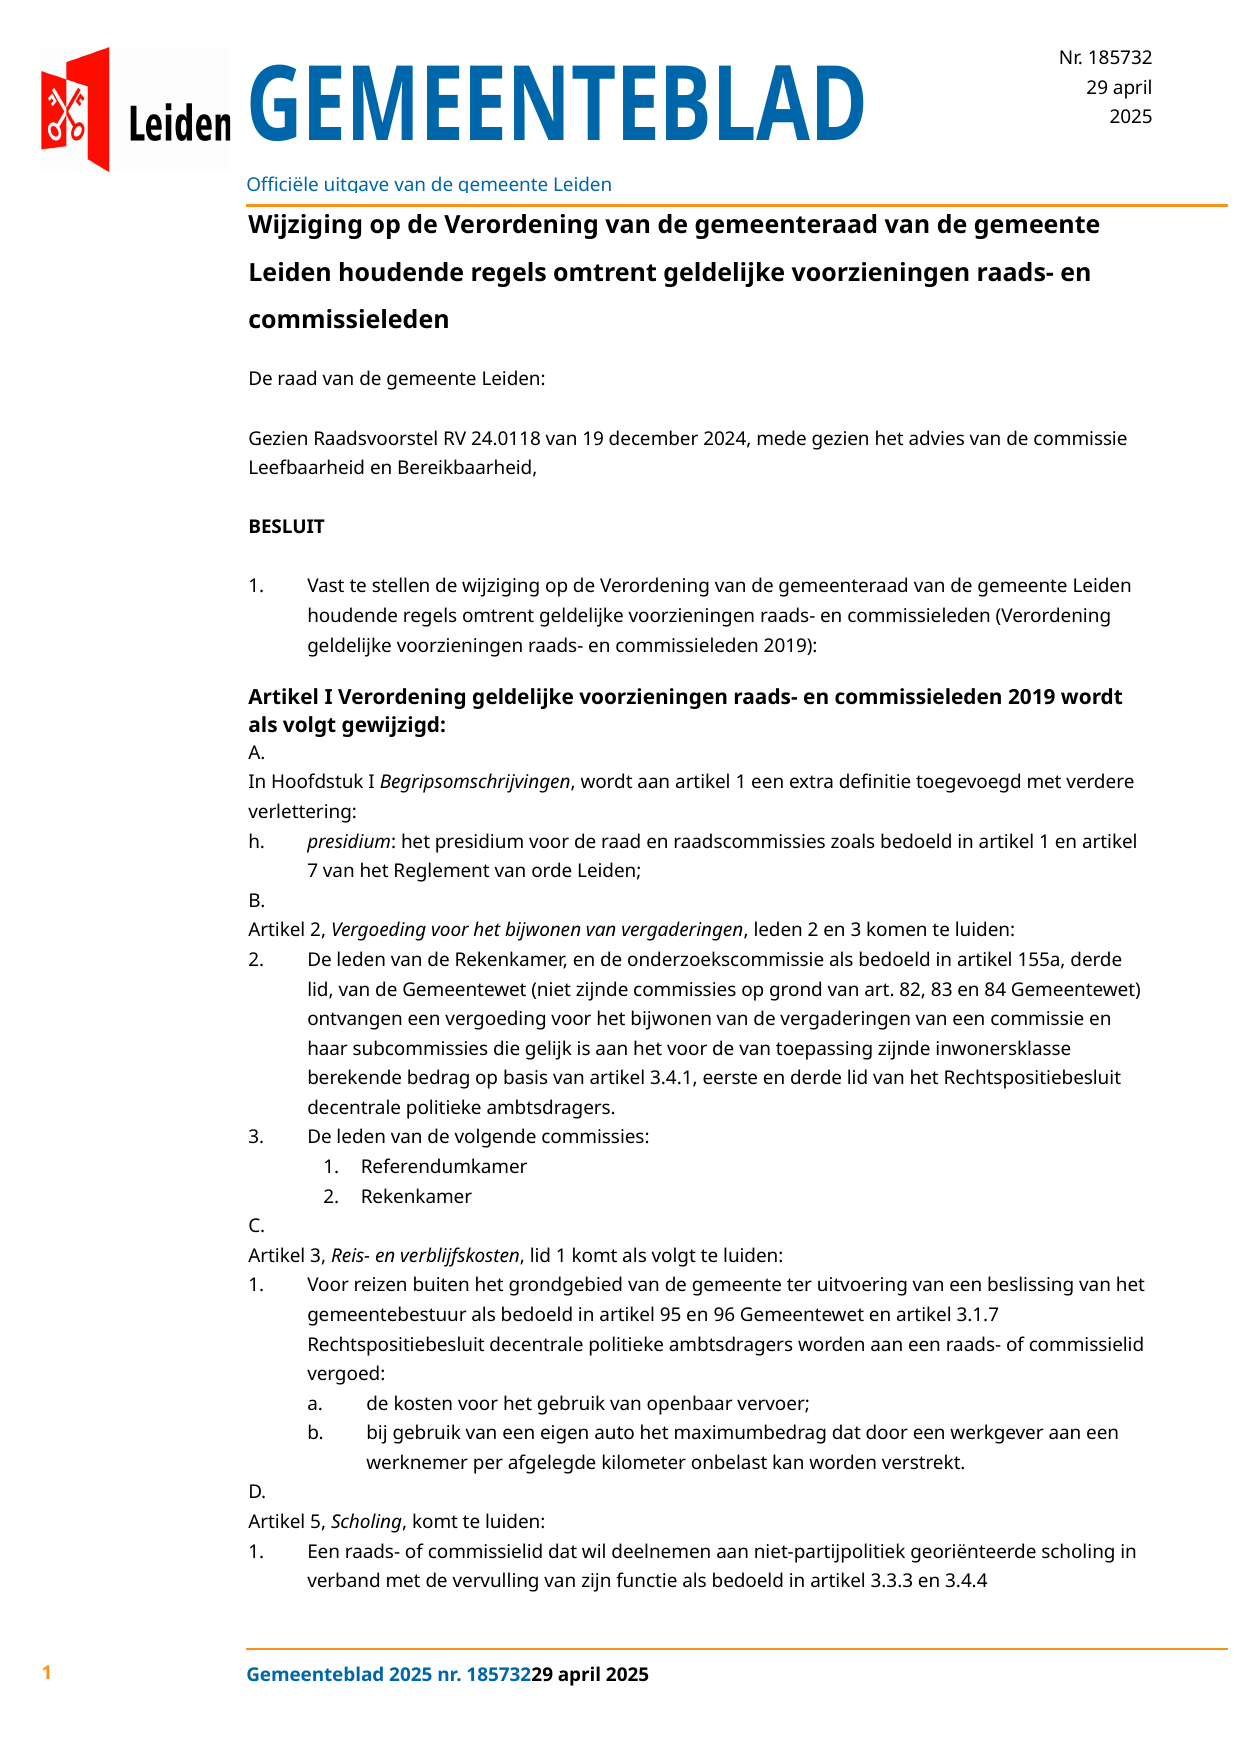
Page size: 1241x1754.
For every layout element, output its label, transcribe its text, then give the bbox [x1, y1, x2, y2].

picture [41, 47, 231, 172]
list De leden van de volgende commissies: [248, 1124, 1152, 1149]
text BESLUIT [248, 513, 1152, 539]
text Artikel I Verordening geldelijke voorzieningen raads- en commissieleden 2019 wordt als volgt gewijzigd: [248, 682, 1152, 739]
text Gezien Raadsvoorstel RV 24.0118 van 19 december 2024, mede gezien het advies van de commissie Leefbaarheid en Bereikbaarheid, [248, 425, 1152, 480]
text A. [248, 739, 1152, 765]
list Rekenkamer [323, 1183, 1152, 1208]
text Artikel 2, Vergoeding voor het bijwonen van vergaderingen, leden 2 en 3 komen te luiden: [248, 917, 1152, 942]
text In Hoofdstuk I Begripsomschrijvingen, wordt aan artikel 1 een extra definitie toegevoegd met verdere verlettering: [248, 769, 1152, 824]
text C. [248, 1212, 1152, 1238]
text D. [248, 1479, 1152, 1504]
list Een raads- of commissielid dat wil deelnemen aan niet-partijpolitiek georiënteerde scholing in verband met de vervulling van zijn functie als bedoeld in artikel 3.3.3 en 3.4.4 [248, 1538, 1152, 1593]
text Wijziging op de Verordening van de gemeenteraad van de gemeente Leiden houdende regels omtrent geldelijke voorzieningen raads- en commissieleden [248, 207, 1152, 336]
list Referendumkamer [323, 1153, 1152, 1179]
text Artikel 5, Scholing, komt te luiden: [248, 1508, 1152, 1534]
text Artikel 3, Reis- en verblijfskosten, lid 1 komt als volgt te luiden: [248, 1242, 1152, 1268]
list Vast te stellen de wijziging op de Verordening van de gemeenteraad van de gemeente Leiden houdende regels omtrent geldelijke voorzieningen raads- en commissieleden (Verordening geldelijke voorzieningen raads- en commissieleden 2019): [248, 573, 1152, 657]
list presidium: het presidium voor de raad en raadscommissies zoals bedoeld in artikel 1 en artikel 7 van het Reglement van orde Leiden; [248, 828, 1152, 883]
list bij gebruik van een eigen auto het maximumbedrag dat door een werkgever aan een werknemer per afgelegde kilometer onbelast kan worden verstrekt. [307, 1419, 1152, 1475]
text B. [248, 887, 1152, 913]
list De leden van de Rekenkamer, en de onderzoekscommissie als bedoeld in artikel 155a, derde lid, van de Gemeentewet (niet zijnde commissies op grond van art. 82, 83 en 84 Gemeentewet) ontvangen een vergoeding voor het bijwonen van de vergaderingen van een commissie en haar subcommissies die gelijk is aan het voor de van toepassing zijnde inwonersklasse berekende bedrag op basis van artikel 3.4.1, eerste en derde lid van het Rechtspositiebesluit decentrale politieke ambtsdragers. [248, 946, 1152, 1120]
list Voor reizen buiten het grondgebied van de gemeente ter uitvoering van een beslissing van het gemeentebestuur als bedoeld in artikel 95 en 96 Gemeentewet en artikel 3.1.7 Rechtspositiebesluit decentrale politieke ambtsdragers worden aan een raads- of commissielid vergoed: [248, 1272, 1152, 1386]
list de kosten voor het gebruik van openbaar vervoer; [307, 1390, 1152, 1416]
text De raad van de gemeente Leiden: [248, 366, 1152, 391]
